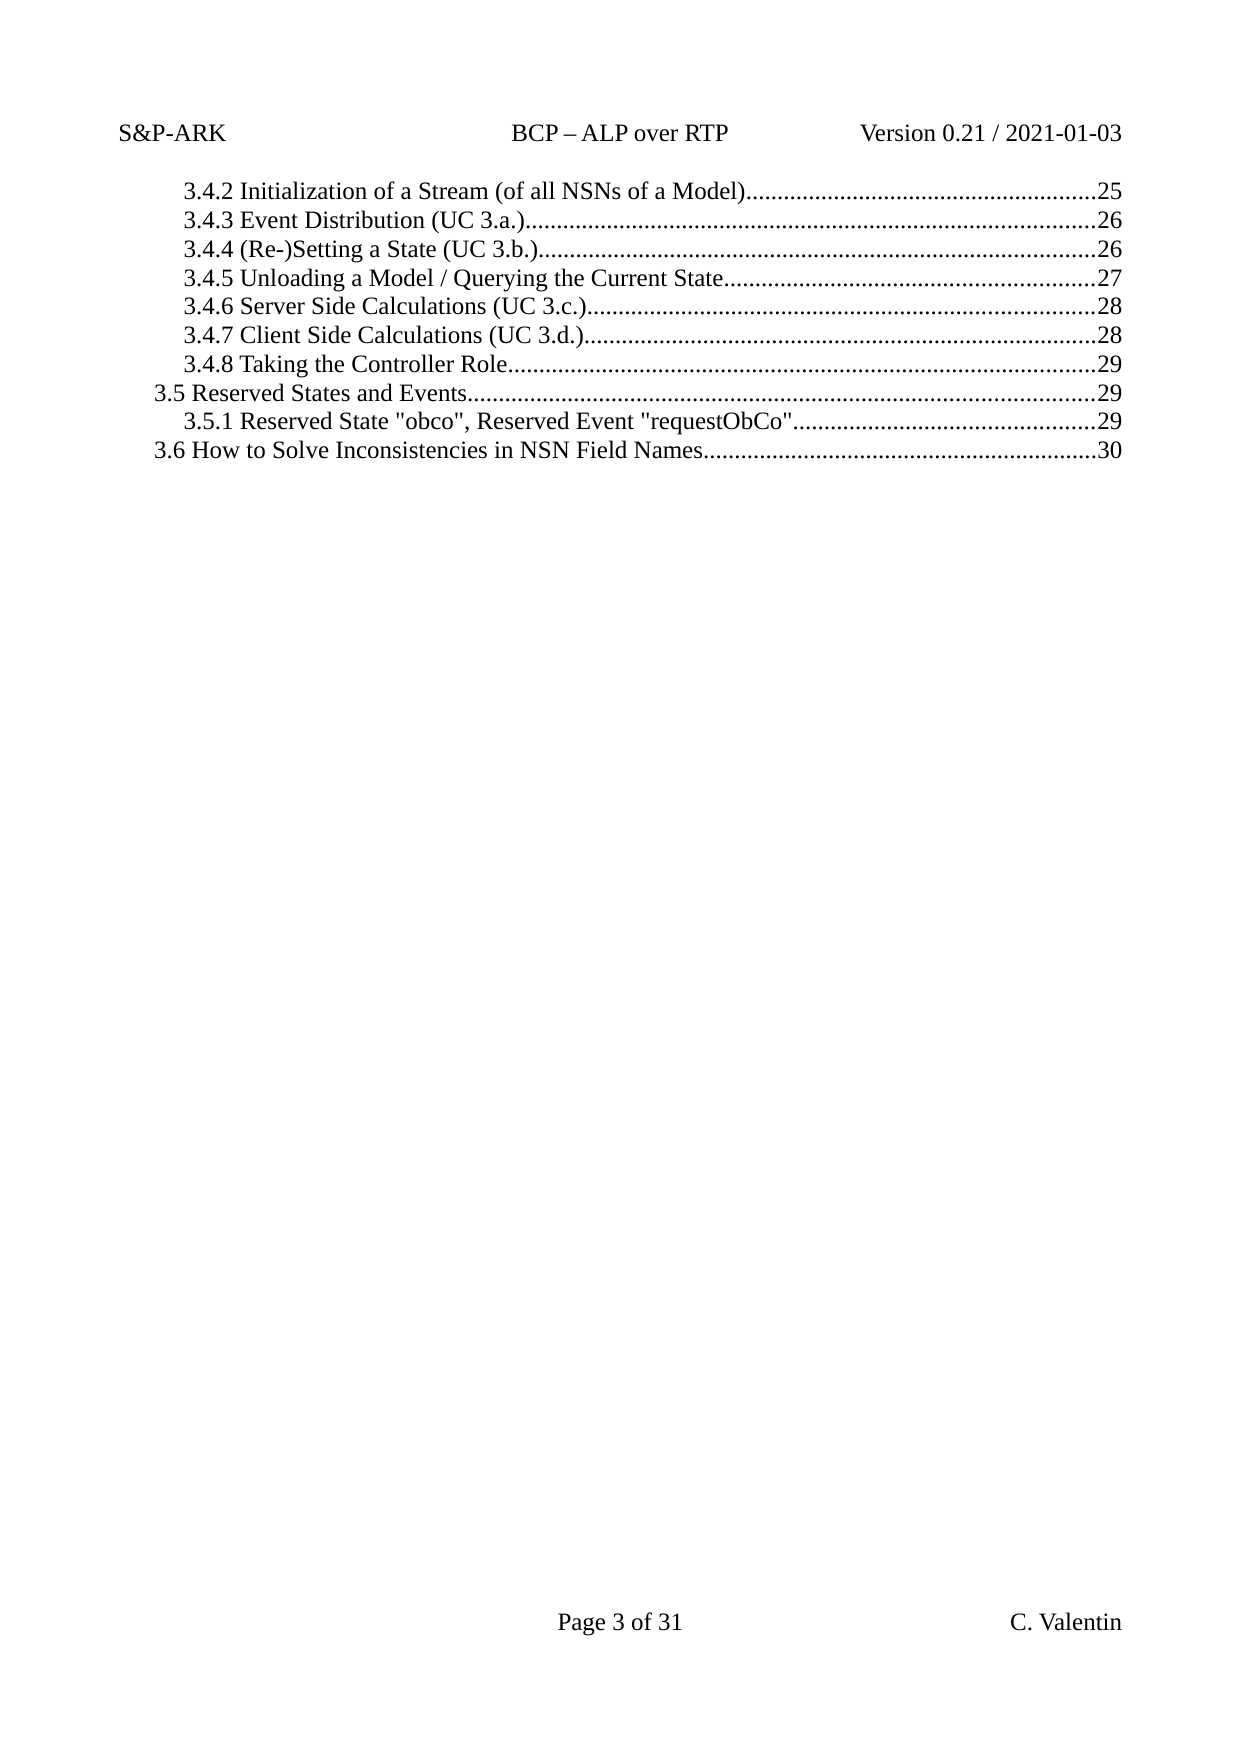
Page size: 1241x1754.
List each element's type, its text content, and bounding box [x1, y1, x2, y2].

text 3.4.8 Taking the Controller Role 29 [177, 349, 1122, 378]
text 3.4.5 Unloading a Model / Querying the Current State 27 [177, 263, 1122, 291]
text 3.4.6 Server Side Calculations (UC 3.c.) 28 [177, 291, 1122, 320]
text 3.4.3 Event Distribution (UC 3.a.) 26 [177, 205, 1122, 234]
text 3.5 Reserved States and Events 29 [148, 378, 1122, 406]
text 3.4.7 Client Side Calculations (UC 3.d.) 28 [177, 320, 1122, 349]
text 3.5.1 Reserved State "obco", Reserved Event "requestObCo" 29 [177, 406, 1122, 435]
text 3.4.4 (Re-)Setting a State (UC 3.b.) 26 [177, 234, 1122, 263]
text 3.6 How to Solve Inconsistencies in NSN Field Names 30 [148, 435, 1122, 464]
text 3.4.2 Initialization of a Stream (of all NSNs of a Model) 25 [177, 176, 1122, 205]
